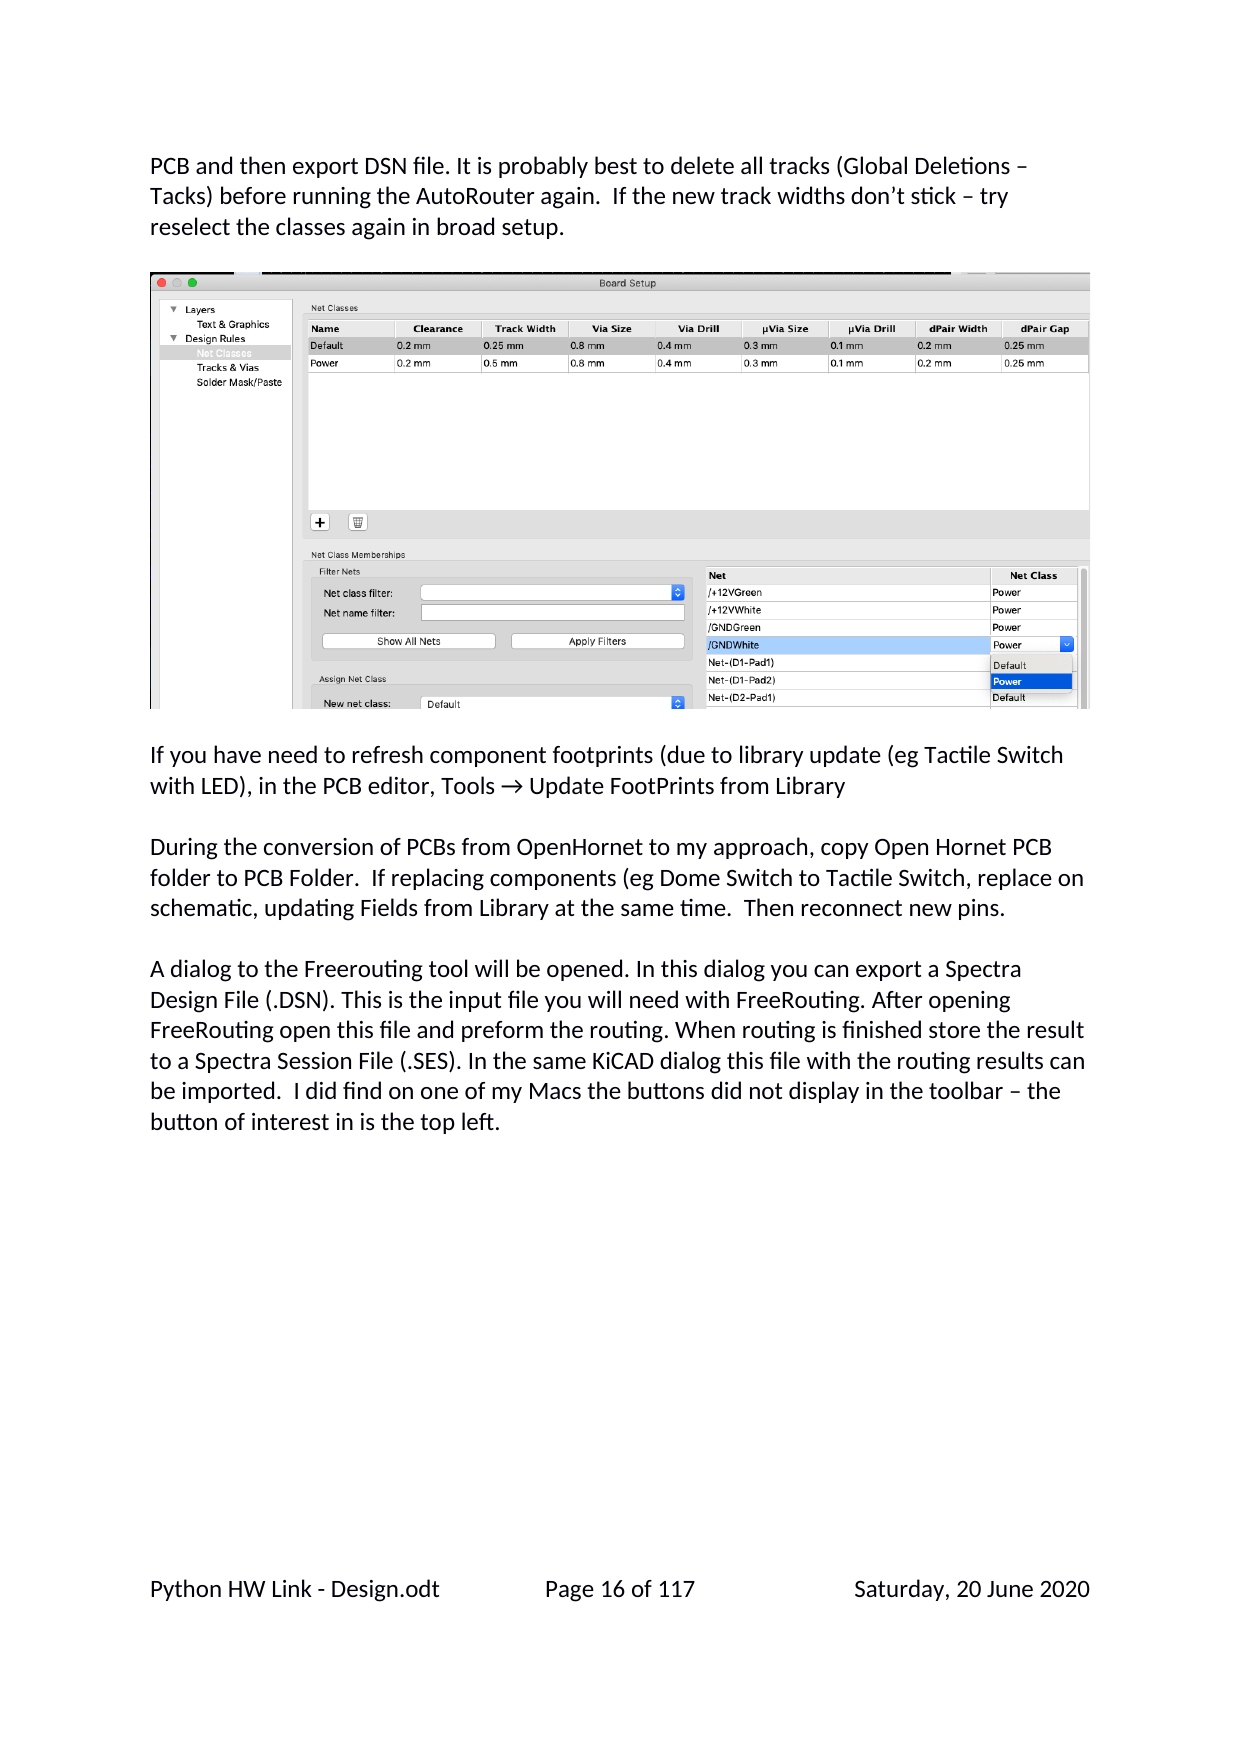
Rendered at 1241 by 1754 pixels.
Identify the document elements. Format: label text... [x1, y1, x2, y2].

text If you have need to refresh component footprints (due to library update (eg Tactile Switch with LED), in the PCB editor, Tools → Update FootPrints from Library [150, 739, 1090, 801]
text During the conversion of PCBs from OpenHornet to my approach, copy Open Hornet PCB folder to PCB Folder. If replacing components (eg Dome Switch to Tactile Switch, replace on schematic, updating Fields from Library at the same time. Then reconnect new pins. [150, 831, 1090, 923]
text PCB and then export DSN file. It is probably best to delete all tracks (Global Deletions – Tacks) before running the AutoRouter again. If the new track widths don’t stick – try reselect the classes again in broad setup. [150, 150, 1090, 242]
picture [150, 272, 1091, 709]
text A dialog to the Freerouting tool will be opened. In this dialog you can export a Spectra Design File (.DSN). This is the input file you will need with FreeRouting. After opening FreeRouting open this file and preform the routing. When routing is finished store the result to a Spectra Session File (.SES). In the same KiCAD dialog this file with the routing results can be imported. I did find on one of my Macs the buttons did not display in the toolbar – the button of interest in is the top left. [150, 953, 1090, 1136]
